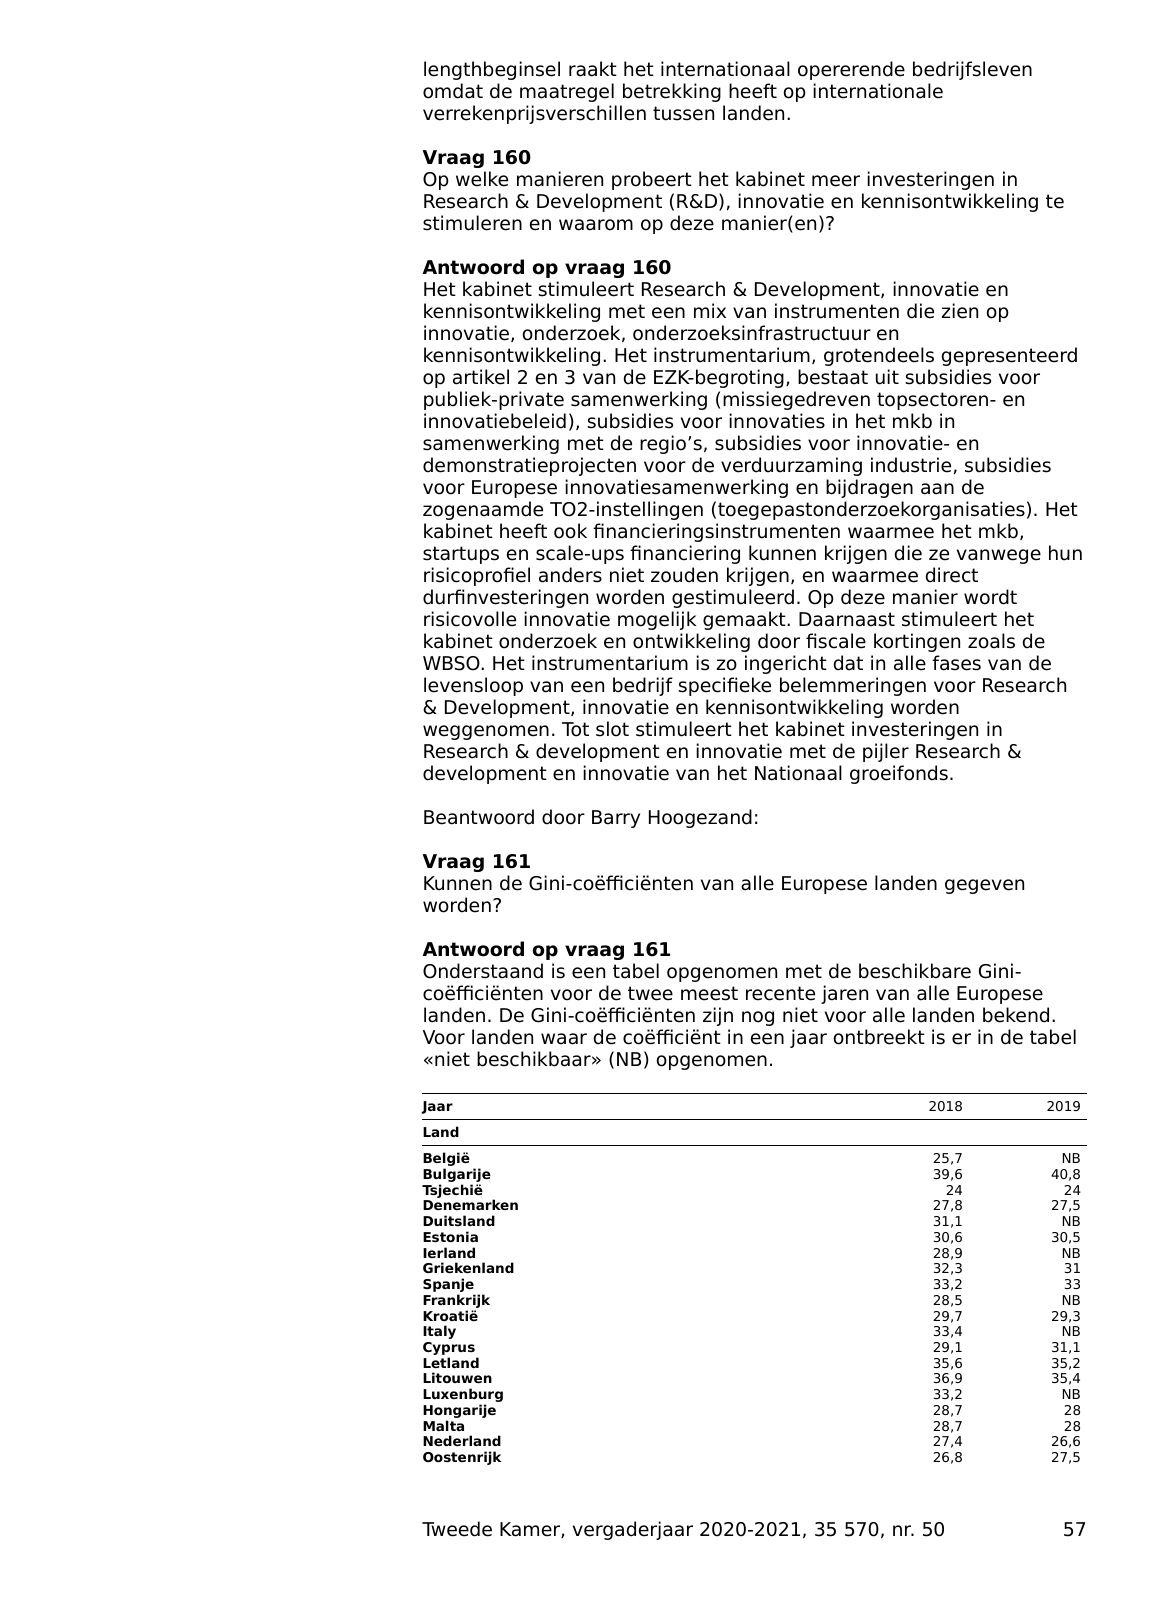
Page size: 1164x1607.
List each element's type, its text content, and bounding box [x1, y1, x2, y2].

table_cell 39,6 [850, 1167, 968, 1182]
table_cell 29,7 [850, 1308, 968, 1324]
table_cell 33,2 [850, 1387, 968, 1403]
table_cell Tsjechië [422, 1183, 850, 1198]
text Op welke manieren probeert het kabinet meer investeringen in Research & Development (R&D), innovatie en kennisontwikkeling te stimuleren en waarom op deze manier(en)? [422, 169, 1087, 235]
table_cell 36,9 [850, 1371, 968, 1387]
table_cell 35,4 [969, 1371, 1087, 1387]
text Het kabinet stimuleert Research & Development, innovatie en kennisontwikkeling met een mix van instrumenten die zien op innovatie, onderzoek, onderzoeksinfrastructuur en kennisontwikkeling. Het instrumentarium, grotendeels gepresenteerd op artikel 2 en 3 van de EZK-begroting, bestaat uit subsidies voor publiek-private samenwerking (missiegedreven topsectoren- en innovatiebeleid), subsidies voor innovaties in het mkb in samenwerking met de regio’s, subsidies voor innovatie- en demonstratieprojecten voor de verduurzaming industrie, subsidies voor Europese innovatiesamenwerking en bijdragen aan de zogenaamde TO2-instellingen (toegepastonderzoekorganisaties). Het kabinet heeft ook financieringsinstrumenten waarmee het mkb, startups en scale-ups financiering kunnen krijgen die ze vanwege hun risicoprofiel anders niet zouden krijgen, en waarmee direct durfinvesteringen worden gestimuleerd. Op deze manier wordt risicovolle innovatie mogelijk gemaakt. Daarnaast stimuleert het kabinet onderzoek en ontwikkeling door fiscale kortingen zoals de WBSO. Het instrumentarium is zo ingericht dat in alle fases van de levensloop van een bedrijf specifieke belemmeringen voor Research & Development, innovatie en kennisontwikkeling worden weggenomen. Tot slot stimuleert het kabinet investeringen in Research & development en innovatie met de pijler Research & development en innovatie van het Nationaal groeifonds. [422, 279, 1087, 785]
table_cell Italy [422, 1324, 850, 1340]
table_cell 29,1 [850, 1340, 968, 1356]
text lengthbeginsel raakt het internationaal opererende bedrijfsleven omdat de maatregel betrekking heeft op internationale verrekenprijsverschillen tussen landen. [422, 59, 1087, 125]
table_cell [969, 1120, 1087, 1145]
table_cell Cyprus [422, 1340, 850, 1356]
table_header 2018 [850, 1094, 968, 1119]
text Vraag 160 [422, 147, 1087, 169]
table_cell Griekenland [422, 1261, 850, 1277]
table_cell 31 [969, 1261, 1087, 1277]
table_cell Oostenrijk [422, 1450, 850, 1466]
table_cell Duitsland [422, 1214, 850, 1230]
table_cell 27,4 [850, 1434, 968, 1450]
table_cell 35,6 [850, 1356, 968, 1371]
table_cell 26,6 [969, 1434, 1087, 1450]
text Antwoord op vraag 161 [422, 939, 1087, 961]
table_cell 28 [969, 1419, 1087, 1434]
table_cell Letland [422, 1356, 850, 1371]
table_cell Kroatië [422, 1308, 850, 1324]
table_cell 27,5 [969, 1450, 1087, 1466]
table_cell Land [422, 1120, 850, 1145]
table_cell 28 [969, 1403, 1087, 1418]
table_cell 28,7 [850, 1419, 968, 1434]
table_cell Hongarije [422, 1403, 850, 1418]
table_cell NB [969, 1146, 1087, 1167]
table_header Jaar [422, 1094, 850, 1119]
table_cell 30,5 [969, 1230, 1087, 1245]
table_cell 24 [969, 1183, 1087, 1198]
table_cell NB [969, 1293, 1087, 1308]
table_cell 27,5 [969, 1198, 1087, 1214]
table_cell 33,2 [850, 1277, 968, 1293]
table_cell NB [969, 1245, 1087, 1261]
table_cell Frankrijk [422, 1293, 850, 1308]
table_cell Estonia [422, 1230, 850, 1245]
table_cell [850, 1120, 968, 1145]
text Kunnen de Gini-coëfficiënten van alle Europese landen gegeven worden? [422, 873, 1087, 917]
table_cell NB [969, 1214, 1087, 1230]
table_cell 30,6 [850, 1230, 968, 1245]
table_cell NB [969, 1324, 1087, 1340]
table_cell Denemarken [422, 1198, 850, 1214]
text Onderstaand is een tabel opgenomen met de beschikbare Gini-coëfficiënten voor de twee meest recente jaren van alle Europese landen. De Gini-coëfficiënten zijn nog niet voor alle landen bekend. Voor landen waar de coëfficiënt in een jaar ontbreekt is er in de tabel «niet beschikbaar» (NB) opgenomen. [422, 961, 1087, 1071]
table_cell Luxenburg [422, 1387, 850, 1403]
table_cell 32,3 [850, 1261, 968, 1277]
table_cell Litouwen [422, 1371, 850, 1387]
text Antwoord op vraag 160 [422, 257, 1087, 279]
table_cell België [422, 1146, 850, 1167]
table_cell 24 [850, 1183, 968, 1198]
table_cell 35,2 [969, 1356, 1087, 1371]
table_cell Bulgarije [422, 1167, 850, 1182]
table_cell 31,1 [850, 1214, 968, 1230]
table_cell 29,3 [969, 1308, 1087, 1324]
table_cell Spanje [422, 1277, 850, 1293]
text Vraag 161 [422, 851, 1087, 873]
table_cell 28,5 [850, 1293, 968, 1308]
table_cell 40,8 [969, 1167, 1087, 1182]
table_cell Malta [422, 1419, 850, 1434]
table_cell 26,8 [850, 1450, 968, 1466]
text Beantwoord door Barry Hoogezand: [422, 807, 1087, 829]
table_cell 33,4 [850, 1324, 968, 1340]
table_cell NB [969, 1387, 1087, 1403]
table_cell Ierland [422, 1245, 850, 1261]
table_cell 28,7 [850, 1403, 968, 1418]
table_cell 25,7 [850, 1146, 968, 1167]
table_header 2019 [969, 1094, 1087, 1119]
table_cell 31,1 [969, 1340, 1087, 1356]
table_cell 28,9 [850, 1245, 968, 1261]
table_cell Nederland [422, 1434, 850, 1450]
table_cell 27,8 [850, 1198, 968, 1214]
table_cell 33 [969, 1277, 1087, 1293]
